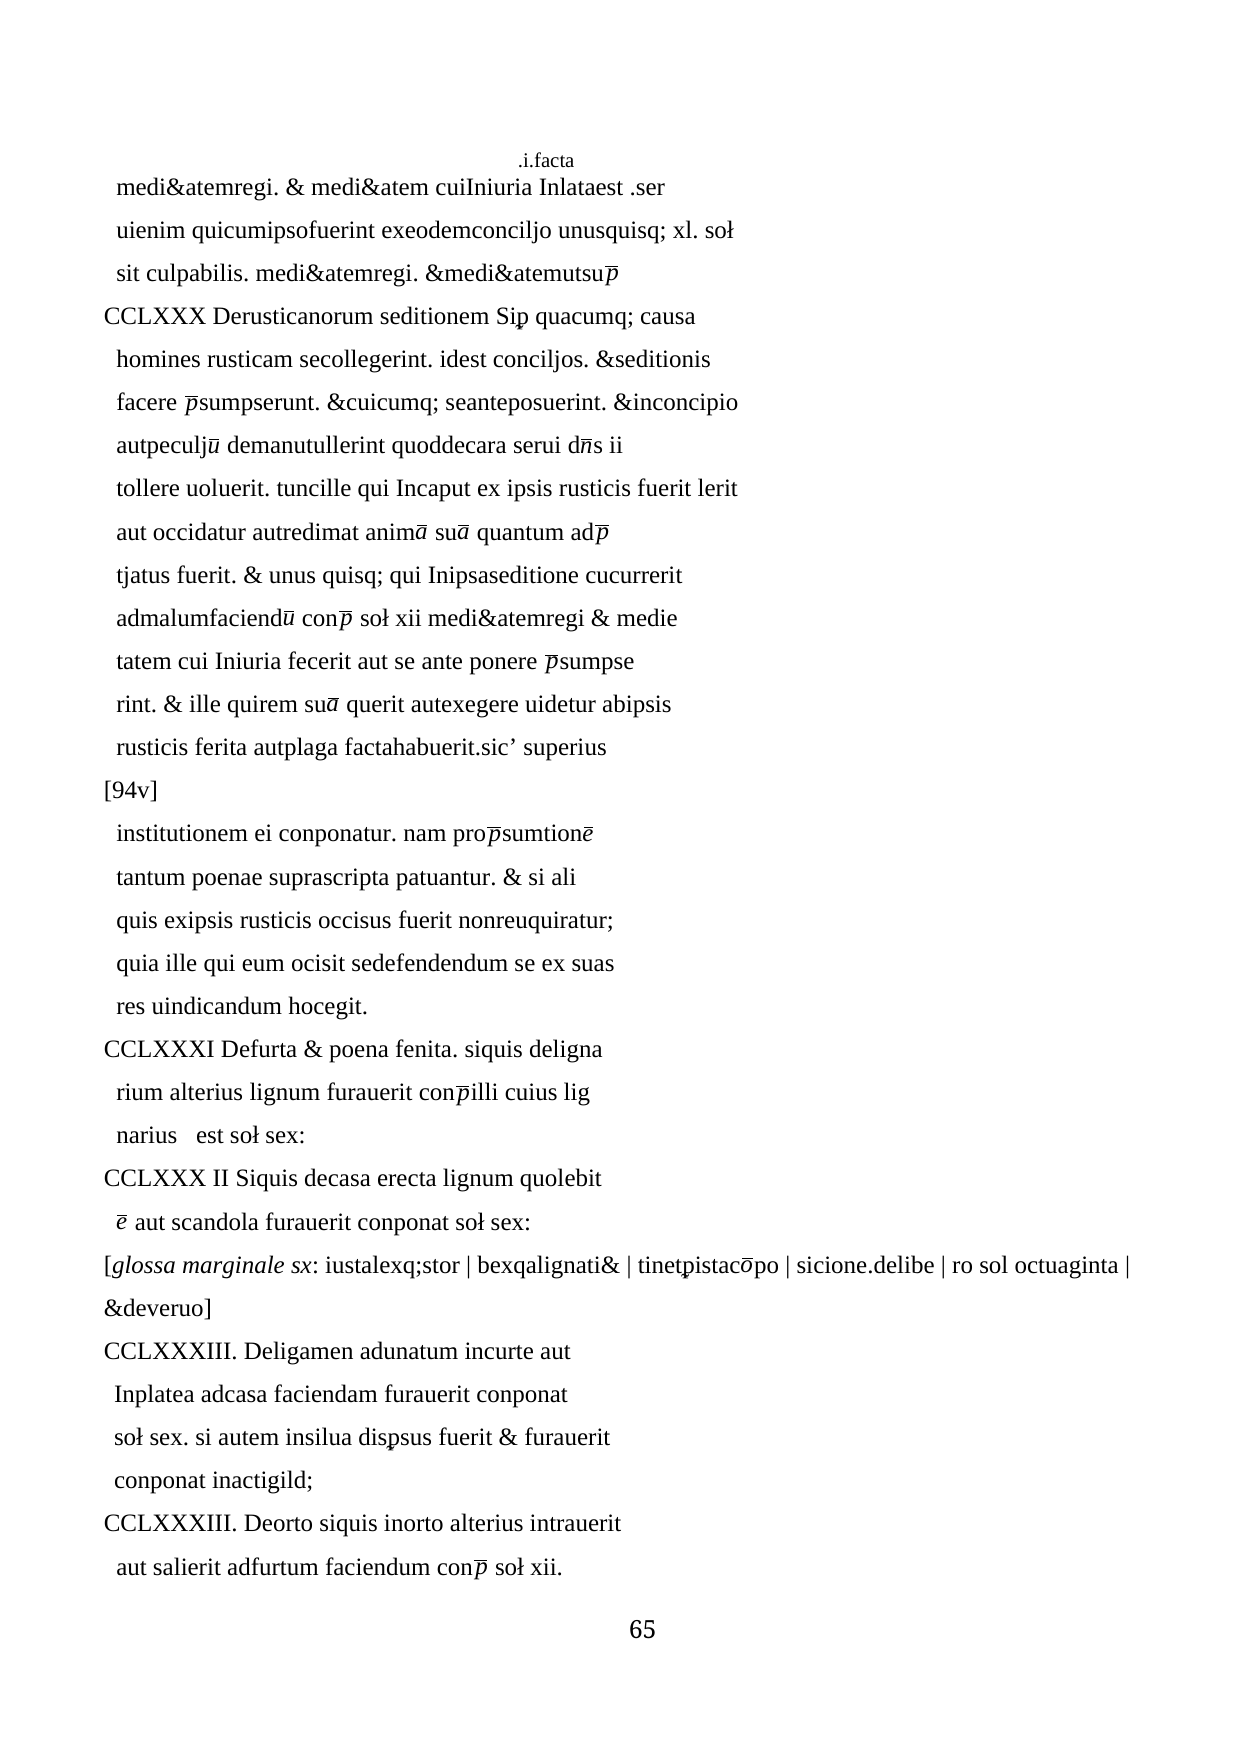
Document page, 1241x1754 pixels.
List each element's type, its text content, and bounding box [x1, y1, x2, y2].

text CCLXXXIII. Deligamen adunatum incurte aut [103, 1336, 1211, 1365]
text [glossa marginale sx: iustalexq;stor | bexqalignati& | tinetᵱistacpo | sicione.delibe | ro sol octuaginta | &deveruo] [103, 1250, 1211, 1322]
text tollere uoluerit. tuncille qui Incaput ex ipsis rusticis fuerit lerit [103, 473, 1211, 502]
text Inplatea adcasa faciendam furauerit conponat [103, 1379, 1211, 1408]
text rium alterius lignum furauerit conilli cuius lig [103, 1077, 1211, 1106]
text institutionem ei conponatur. nam prosumtion [103, 818, 1211, 847]
text conponat inactigild; [103, 1465, 1211, 1494]
text aut scandola furauerit conponat soł sex: [103, 1207, 1211, 1235]
text medi&atemregi. & medi&atem cuiIniuria Inlataest .ser [103, 172, 1211, 200]
text .i.facta [103, 148, 1211, 172]
text tantum poenae suprascripta patuantur. & si ali [103, 862, 1211, 890]
text homines rusticam secollegerint. idest conciljos. &seditionis [103, 344, 1211, 373]
text CCLXXX II Siquis decasa erecta lignum quolebit [103, 1163, 1211, 1192]
text quia ille qui eum ocisit sedefendendum se ex suas [103, 948, 1211, 977]
text sit culpabilis. medi&atemregi. &medi&atemutsu [103, 258, 1211, 287]
text aut occidatur autredimat anim su quantum ad [103, 517, 1211, 545]
text admalumfaciend con soł xii medi&atemregi & medie [103, 603, 1211, 632]
text CCLXXXIII. Deorto siquis inorto alterius intrauerit [103, 1508, 1211, 1537]
text facere sumpserunt. &cuicumq; seanteposuerint. &inconcipio [103, 387, 1211, 416]
text CCLXXXI Defurta & poena fenita. siquis deligna [103, 1034, 1211, 1063]
text tatem cui Iniuria fecerit aut se ante ponere sumpse [103, 646, 1211, 675]
text quis exipsis rusticis occisus fuerit nonreuquiratur; [103, 905, 1211, 933]
text [94v] [103, 775, 1211, 804]
text soł sex. si autem insilua disᵱsus fuerit & furauerit [103, 1422, 1211, 1451]
text autpeculj demanutullerint quoddecara serui ds ii [103, 430, 1211, 459]
text res uindicandum hocegit. [103, 991, 1211, 1020]
text rint. & ille quirem su querit autexegere uidetur abipsis [103, 689, 1211, 718]
text narius est soł sex: [103, 1120, 1211, 1149]
text aut salierit adfurtum faciendum con soł xii. [103, 1552, 1211, 1580]
text uienim quicumipsofuerint exeodemconciljo unusquisq; xl. soł [103, 215, 1211, 243]
text CCLXXX Derusticanorum seditionem Siᵱ quacumq; causa [103, 301, 1211, 330]
text tjatus fuerit. & unus quisq; qui Inipsaseditione cucurrerit [103, 560, 1211, 588]
text rusticis ferita autplaga factahabuerit.sic’ superius [103, 732, 1211, 761]
